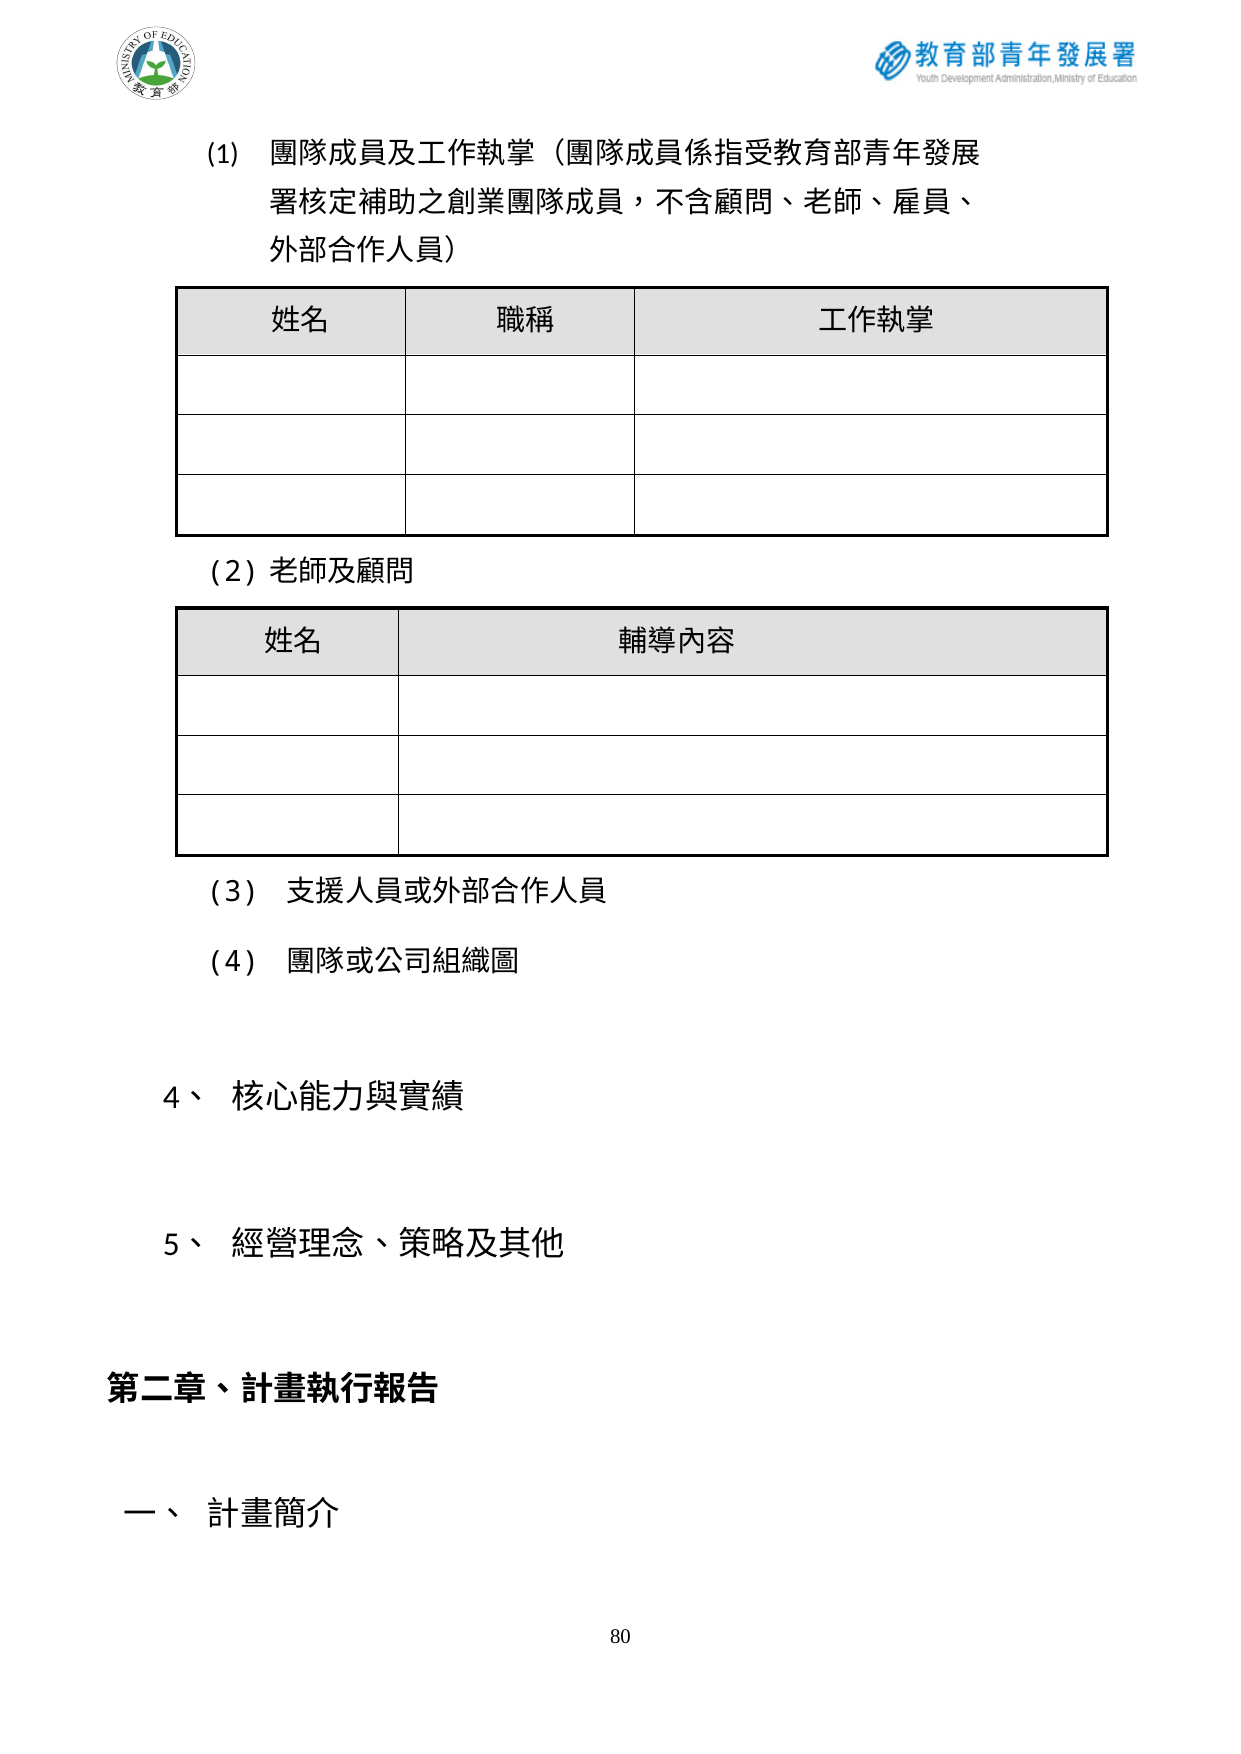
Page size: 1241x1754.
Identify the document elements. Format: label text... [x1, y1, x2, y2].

table_header 職稱 [406, 289, 634, 354]
table_header 姓名 [178, 610, 398, 675]
table_cell [178, 356, 405, 414]
table_cell [178, 736, 398, 794]
table_header 工作執掌 [635, 289, 1106, 354]
text 一、 計畫簡介 [106, 1469, 1134, 1532]
table_cell [635, 356, 1106, 414]
table_header 輔導內容 [399, 610, 1106, 675]
list 團隊或公司組織圖 [206, 937, 982, 979]
table_cell [399, 795, 1106, 854]
table_header 姓名 [178, 289, 405, 354]
table_cell [635, 415, 1106, 474]
list 核心能力與實績 [106, 1073, 982, 1119]
table_cell [178, 676, 398, 735]
table_cell [406, 475, 634, 534]
table_cell [399, 676, 1106, 735]
text 第二章、計畫執行報告 [106, 1344, 1134, 1407]
table_cell [635, 475, 1106, 534]
table_cell [406, 415, 634, 474]
table_cell [406, 356, 634, 414]
table_cell [178, 475, 405, 534]
list 經營理念、策略及其他 [106, 1219, 1134, 1265]
table_cell [399, 736, 1106, 794]
list 老師及顧問 [206, 547, 982, 589]
table_cell [178, 415, 405, 474]
list 支援人員或外部合作人員 [206, 868, 982, 910]
list 團隊成員及工作執掌（團隊成員係指受教育部青年發展署核定補助之創業團隊成員，不含顧問、老師、雇員、外部合作人員） [206, 130, 982, 269]
table_cell [178, 795, 398, 854]
